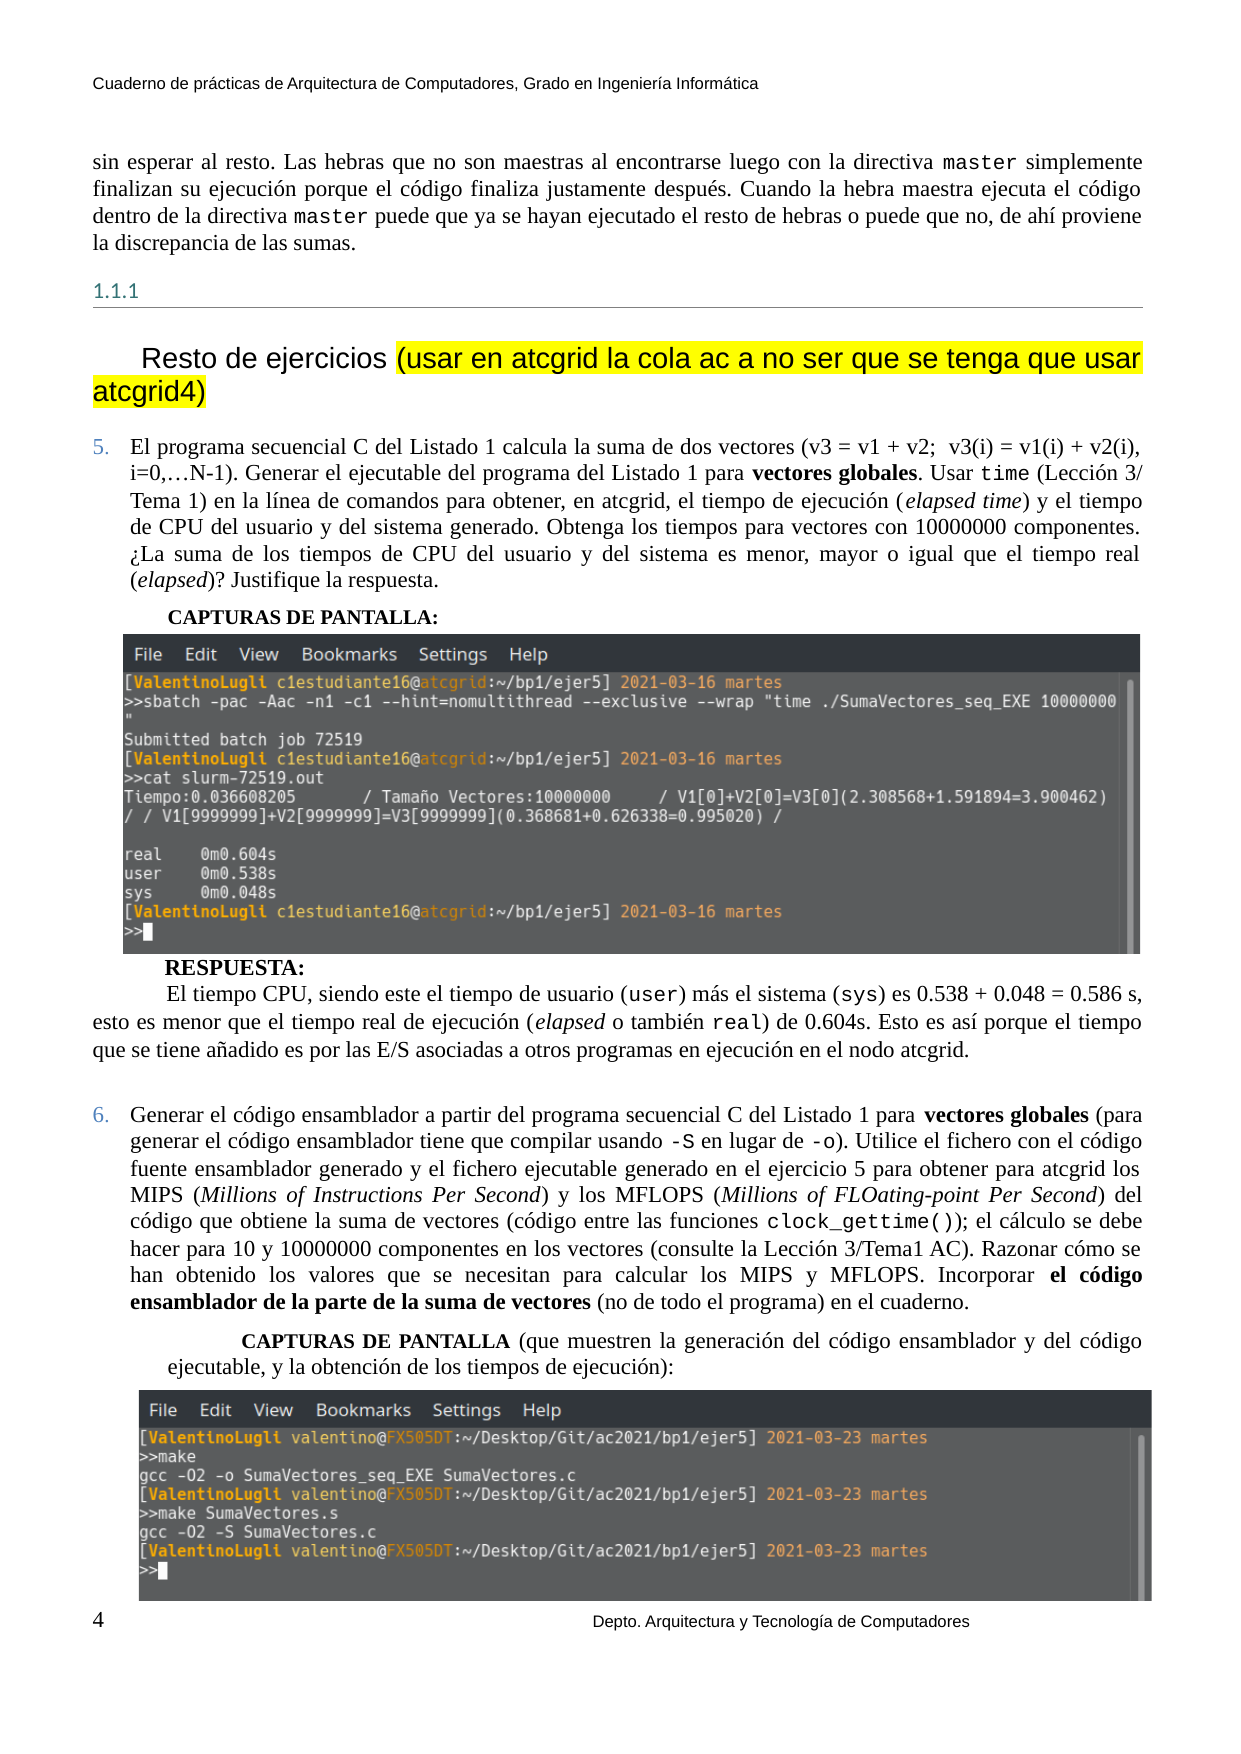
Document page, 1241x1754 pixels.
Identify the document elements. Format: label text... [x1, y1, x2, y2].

text El tiempo CPU, siendo este el tiempo de usuario (user) más el sistema (sys) es 0.538 + 0.048 = 0.586 s, esto es menor que el tiempo real de ejecución (elapsed o también real) de 0.604s. Esto es así porque el tiempo que se tiene añadido es por las E/S asociadas a otros programas en ejecución en el nodo atcgrid. [92, 980, 1143, 1062]
subtitle Resto de ejercicios (usar en atcgrid la cola ac a no ser que se tenga que usar atcgrid4) [92, 341, 1143, 408]
picture [123, 634, 1141, 954]
list CAPTURAS DE PANTALLA (que muestren la generación del código ensamblador y del código ejecutable, y la obtención de los tiempos de ejecución): [167, 1327, 1143, 1379]
picture [138, 1390, 1152, 1601]
list El programa secuencial C del Listado 1 calcula la suma de dos vectores (v3 = v1 + v2; v3(i) = v1(i) + v2(i), i=0,…N-1). Generar el ejecutable del programa del Listado 1 para vectores globales. Usar time (Lección 3/ Tema 1) en la línea de comandos para obtener, en atcgrid, el tiempo de ejecución (elapsed time) y el tiempo de CPU del usuario y del sistema generado. Obtenga los tiempos para vectores con 10000000 componentes. ¿La suma de los tiempos de CPU del usuario y del sistema es menor, mayor o igual que el tiempo real (elapsed)? Justifique la respuesta. [92, 433, 1143, 592]
text sin esperar al resto. Las hebras que no son maestras al encontrarse luego con la directiva master simplemente finalizan su ejecución porque el código finaliza justamente después. Cuando la hebra maestra ejecuta el código dentro de la directiva master puede que ya se hayan ejecutado el resto de hebras o puede que no, de ahí proviene la discrepancia de las sumas. [92, 148, 1143, 256]
list RESPUESTA: [130, 954, 1143, 980]
list Generar el código ensamblador a partir del programa secuencial C del Listado 1 para vectores globales (para generar el código ensamblador tiene que compilar usando -S en lugar de -o). Utilice el fichero con el código fuente ensamblador generado y el fichero ejecutable generado en el ejercicio 5 para obtener para atcgrid los MIPS (Millions of Instructions Per Second) y los MFLOPS (Millions of FLOating-point Per Second) del código que obtiene la suma de vectores (código entre las funciones clock_gettime()); el cálculo se debe hacer para 10 y 10000000 componentes en los vectores (consulte la Lección 3/Tema1 AC). Razonar cómo se han obtenido los valores que se necesitan para calcular los MIPS y MFLOPS. Incorporar el código ensamblador de la parte de la suma de vectores (no de todo el programa) en el cuaderno. [92, 1101, 1143, 1314]
text CAPTURAS DE PANTALLA: [167, 605, 1143, 629]
